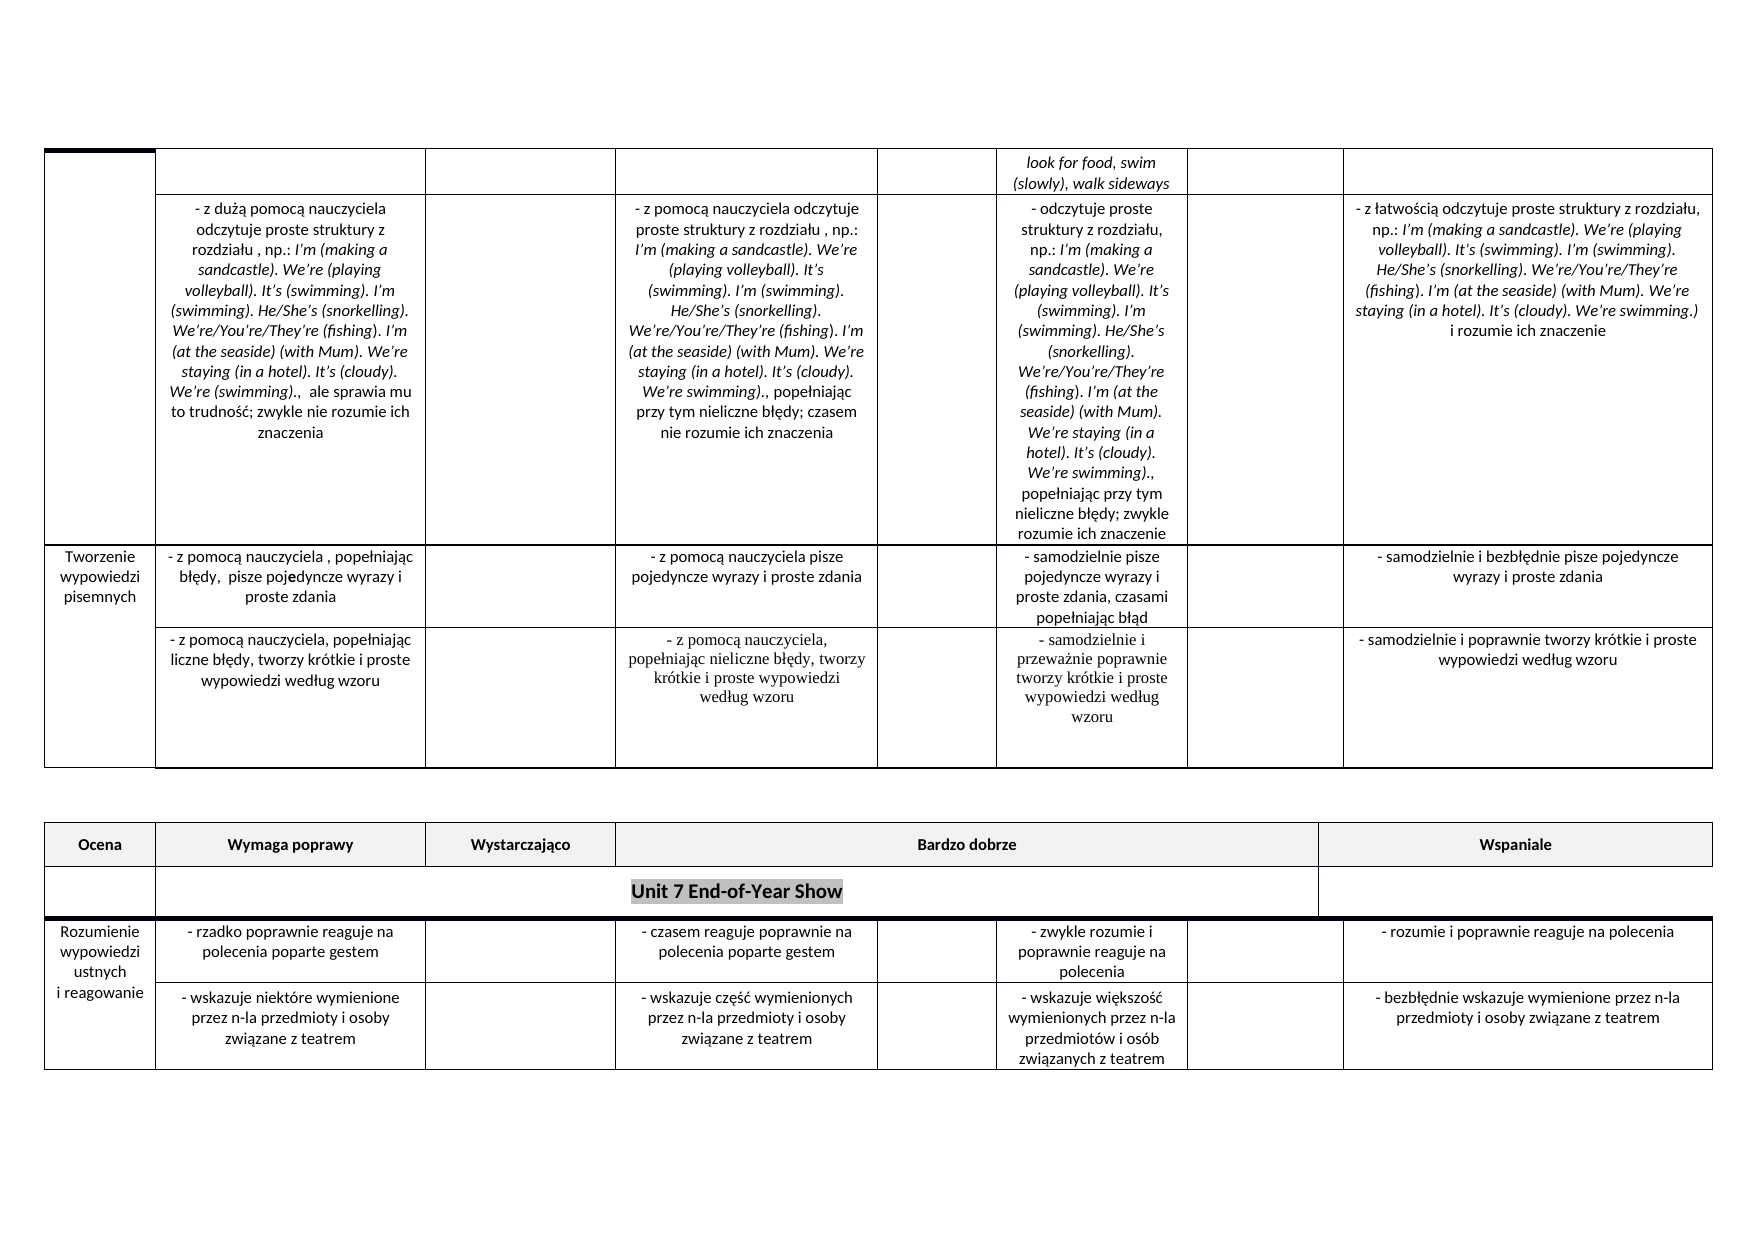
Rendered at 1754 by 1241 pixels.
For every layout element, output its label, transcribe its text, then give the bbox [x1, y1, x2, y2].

table_cell [878, 546, 996, 627]
table_cell [426, 628, 615, 767]
table_cell [426, 195, 615, 544]
table_cell - z dużą pomocą nauczyciela odczytuje proste struktury z rozdziału , np.: I’m (making a sandcastle). We’re (playing volleyball). It’s (swimming). I’m (swimming). He/She’s (snorkelling). We’re/You’re/They’re (fishing). I’m (at the seaside) (with Mum). We’re staying (in a hotel). It’s (cloudy). We’re (swimming)., ale sprawia mu to trudność; zwykle nie rozumie ich znaczenia [156, 195, 425, 544]
table_cell [878, 195, 996, 544]
table_cell [878, 983, 996, 1068]
table_cell [426, 546, 615, 627]
table_cell [426, 983, 615, 1068]
table_header Ocena [45, 823, 155, 866]
table_cell Unit 7 End-of-Year Show [156, 867, 1318, 916]
table_cell [426, 149, 615, 193]
table_cell [1188, 921, 1343, 982]
table_cell look for food, swim (slowly), walk sideways [997, 149, 1187, 193]
table_cell Tworzenie wypowiedzi pisemnych [45, 546, 155, 767]
table_cell - zwykle rozumie i poprawnie reaguje na polecenia [997, 921, 1187, 982]
table_cell [1188, 546, 1343, 627]
table_header Bardzo dobrze [616, 823, 1318, 866]
table_cell [45, 867, 155, 916]
table_cell [1188, 983, 1343, 1068]
table_cell - samodzielnie i poprawnie tworzy krótkie i proste wypowiedzi według wzoru [1344, 628, 1712, 767]
table_cell [45, 153, 155, 544]
table_cell - samodzielnie i przeważnie poprawnie tworzy krótkie i proste wypowiedzi według wzoru [997, 628, 1187, 767]
table_header Wymaga poprawy [156, 823, 425, 866]
table_cell [1319, 867, 1713, 916]
table_cell - czasem reaguje poprawnie na polecenia poparte gestem [616, 921, 877, 982]
table_cell - z pomocą nauczyciela pisze pojedyncze wyrazy i proste zdania [616, 546, 877, 627]
table_cell - samodzielnie i bezbłędnie pisze pojedyncze wyrazy i proste zdania [1344, 546, 1712, 627]
table_cell - z pomocą nauczyciela , popełniając błędy, pisze pojedyncze wyrazy i proste zdania [156, 546, 425, 627]
table_cell Rozumienie wypowiedzi ustnych i reagowanie [45, 921, 155, 1068]
table_cell [878, 628, 996, 767]
table_cell - odczytuje proste struktury z rozdziału, np.: I’m (making a sandcastle). We’re (playing volleyball). It’s (swimming). I’m (swimming). He/She’s (snorkelling). We’re/You’re/They’re (fishing). I’m (at the seaside) (with Mum). We’re staying (in a hotel). It’s (cloudy). We’re swimming)., popełniając przy tym nieliczne błędy; zwykle rozumie ich znaczenie [997, 195, 1187, 544]
table_cell [878, 921, 996, 982]
table_cell [616, 149, 877, 193]
table_cell - samodzielnie pisze pojedyncze wyrazy i proste zdania, czasami popełniając błąd [997, 546, 1187, 627]
table_cell [156, 149, 425, 193]
table_cell [1188, 149, 1343, 193]
table_cell - z pomocą nauczyciela odczytuje proste struktury z rozdziału , np.: I’m (making a sandcastle). We’re (playing volleyball). It’s (swimming). I’m (swimming). He/She’s (snorkelling). We’re/You’re/They’re (fishing). I’m (at the seaside) (with Mum). We’re staying (in a hotel). It’s (cloudy). We’re swimming)., popełniając przy tym nieliczne błędy; czasem nie rozumie ich znaczenia [616, 195, 877, 544]
table_header Wystarczająco [426, 823, 615, 866]
table_header Wspaniale [1319, 823, 1712, 866]
table_cell - z pomocą nauczyciela, popełniając nieliczne błędy, tworzy krótkie i proste wypowiedzi według wzoru [616, 628, 877, 767]
table_cell - wskazuje niektóre wymienione przez n-la przedmioty i osoby związane z teatrem [156, 983, 425, 1068]
table_cell [1188, 628, 1343, 767]
table_cell - z łatwością odczytuje proste struktury z rozdziału, np.: I’m (making a sandcastle). We’re (playing volleyball). It’s (swimming). I’m (swimming). He/She’s (snorkelling). We’re/You’re/They’re (fishing). I’m (at the seaside) (with Mum). We’re staying (in a hotel). It’s (cloudy). We’re swimming.) i rozumie ich znaczenie [1344, 195, 1712, 544]
table_cell - rozumie i poprawnie reaguje na polecenia [1344, 921, 1712, 982]
table_cell [426, 921, 615, 982]
table_cell - wskazuje część wymienionych przez n-la przedmioty i osoby związane z teatrem [616, 983, 877, 1068]
table_cell - rzadko poprawnie reaguje na polecenia poparte gestem [156, 921, 425, 982]
table_cell [1188, 195, 1343, 544]
table_cell [878, 149, 996, 193]
table_cell - bezbłędnie wskazuje wymienione przez n-la przedmioty i osoby związane z teatrem [1344, 983, 1712, 1068]
table_cell - z pomocą nauczyciela, popełniając liczne błędy, tworzy krótkie i proste wypowiedzi według wzoru [156, 628, 425, 767]
table_cell - wskazuje większość wymienionych przez n-la przedmiotów i osób związanych z teatrem [997, 983, 1187, 1068]
table_cell [1344, 149, 1712, 193]
